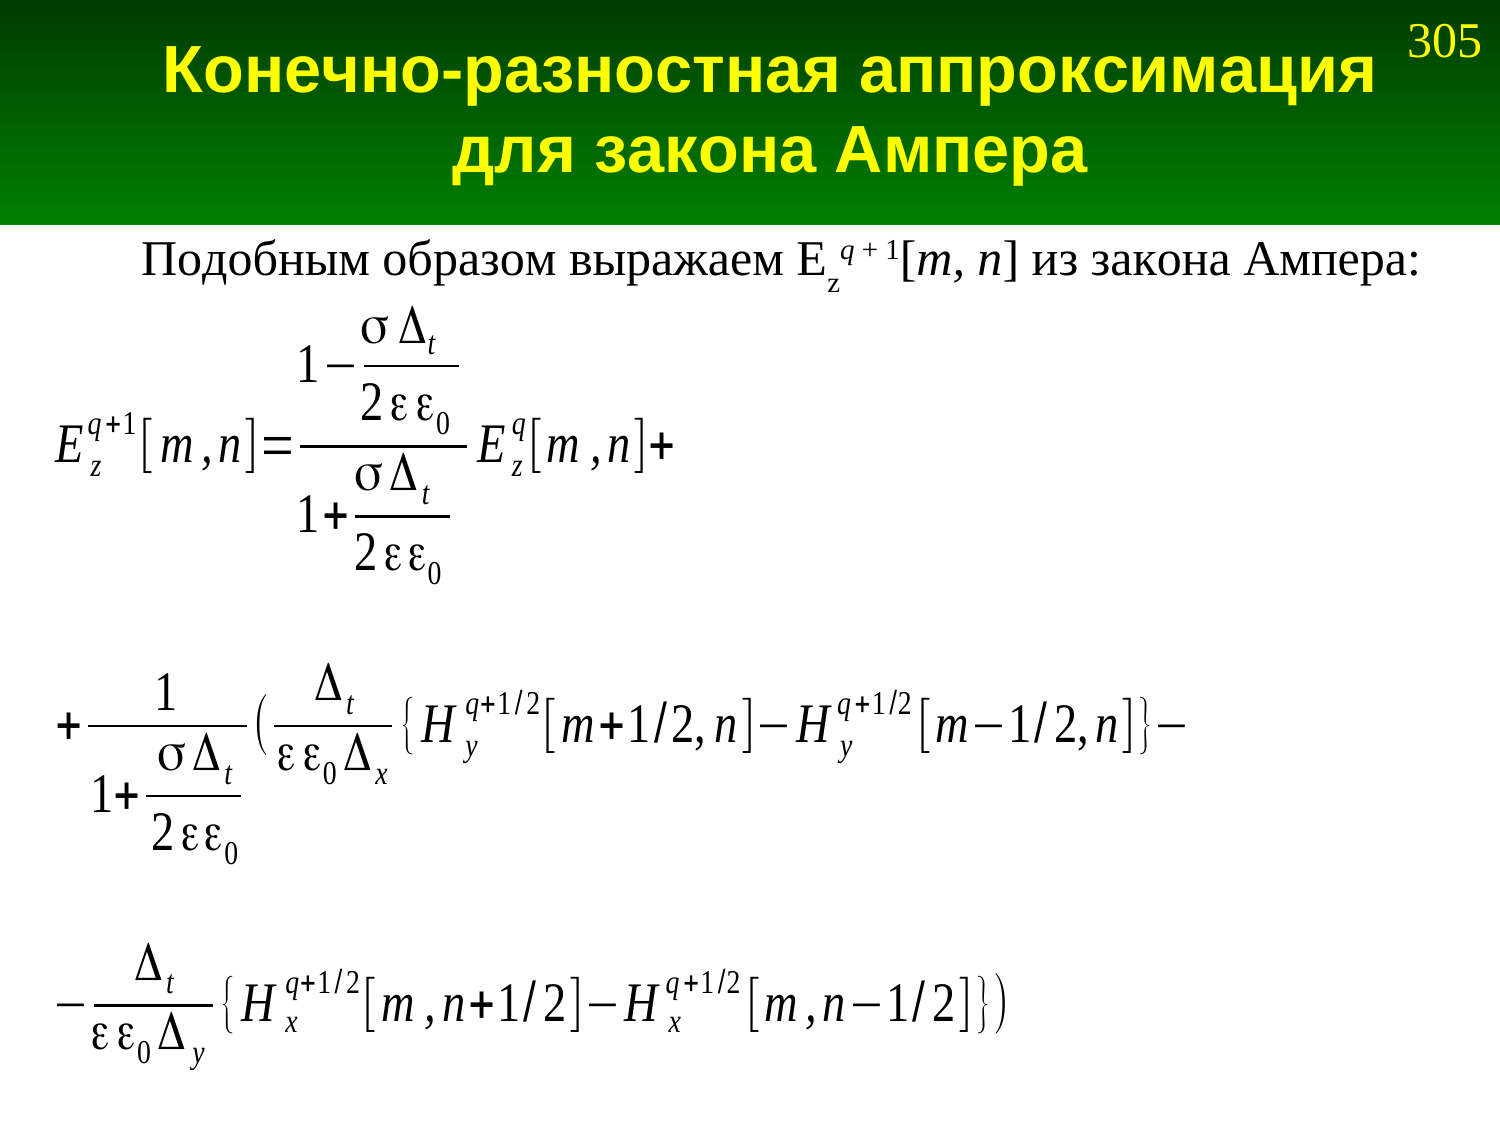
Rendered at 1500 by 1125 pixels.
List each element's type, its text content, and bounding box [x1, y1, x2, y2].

chart [41, 301, 1204, 1070]
text_box Подобным образом выражаем Ezq + 1[m, n] из закона Ампера: [126, 218, 1437, 306]
title Конечно-разностная аппроксимация для закона Ампера [100, 7, 1441, 204]
